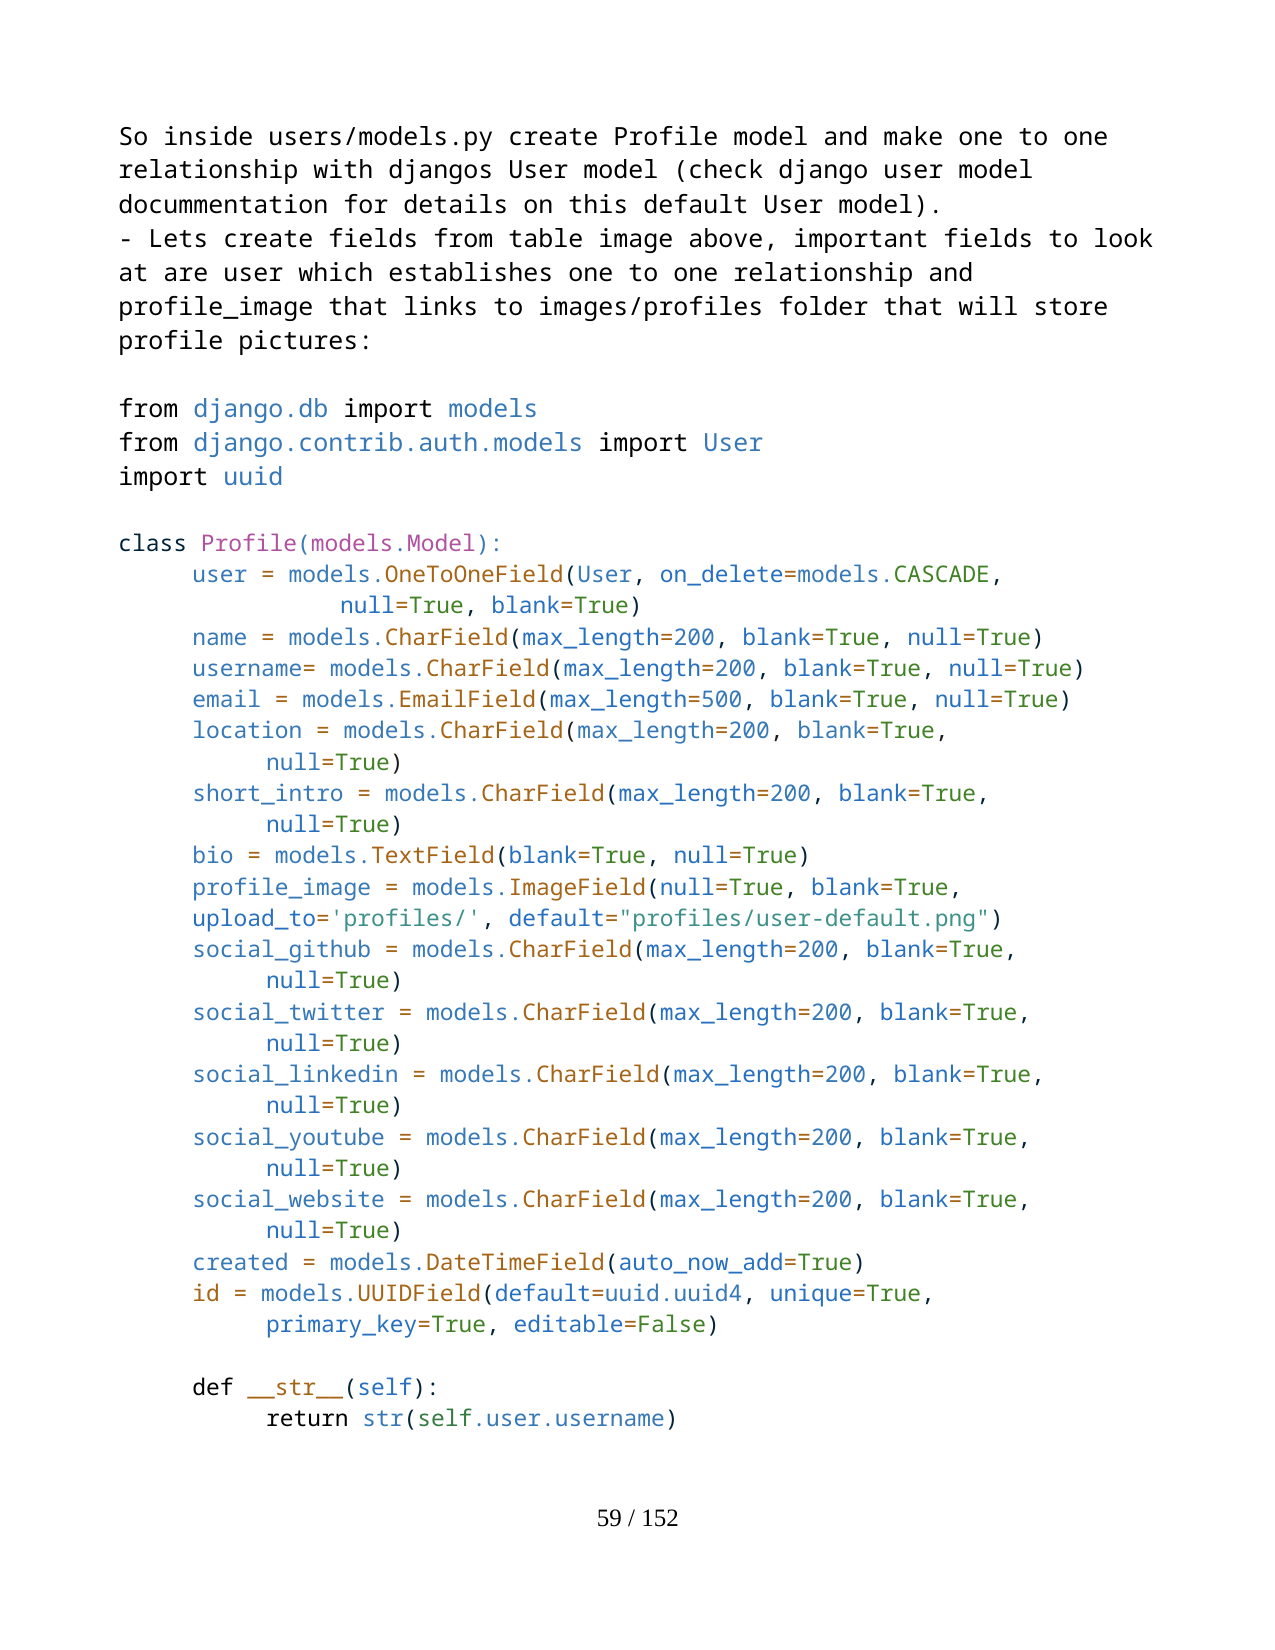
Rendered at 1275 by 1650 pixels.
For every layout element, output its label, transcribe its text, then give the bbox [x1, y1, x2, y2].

text social_website = models.CharField(max_length=200, blank=True, null=True) [118, 1183, 1157, 1246]
text profile_image = models.ImageField(null=True, blank=True, upload_to='profiles/', default="profiles/user-default.png") [118, 871, 1157, 933]
text username= models.CharField(max_length=200, blank=True, null=True) [118, 652, 1157, 683]
text created = models.DateTimeField(auto_now_add=True) [118, 1246, 1157, 1277]
text name = models.CharField(max_length=200, blank=True, null=True) [118, 621, 1157, 652]
text short_intro = models.CharField(max_length=200, blank=True, null=True) [118, 777, 1157, 839]
text import uuid [118, 459, 1157, 493]
text from django.db import models [118, 391, 1157, 425]
text social_youtube = models.CharField(max_length=200, blank=True, null=True) [118, 1121, 1157, 1183]
text social_twitter = models.CharField(max_length=200, blank=True, null=True) [118, 996, 1157, 1058]
text location = models.CharField(max_length=200, blank=True, null=True) [118, 714, 1157, 777]
text def __str__(self): [118, 1371, 1157, 1402]
text class Profile(models.Model): [118, 527, 1157, 558]
text return str(self.user.username) [118, 1402, 1157, 1433]
text from django.contrib.auth.models import User [118, 425, 1157, 459]
text user = models.OneToOneField(User, on_delete=models.CASCADE, null=True, blank=True) [118, 558, 1157, 621]
text So inside users/models.py create Profile model and make one to one relationship with djangos User model (check django user model docummentation for details on this default User model). [118, 118, 1157, 220]
text social_linkedin = models.CharField(max_length=200, blank=True, null=True) [118, 1058, 1157, 1121]
text email = models.EmailField(max_length=500, blank=True, null=True) [118, 683, 1157, 714]
text social_github = models.CharField(max_length=200, blank=True, null=True) [118, 933, 1157, 996]
text bio = models.TextField(blank=True, null=True) [118, 839, 1157, 871]
text id = models.UUIDField(default=uuid.uuid4, unique=True, primary_key=True, editable=False) [118, 1277, 1157, 1339]
text - Lets create fields from table image above, important fields to look at are user which establishes one to one relationship and profile_image that links to images/profiles folder that will store profile pictures: [118, 220, 1157, 357]
